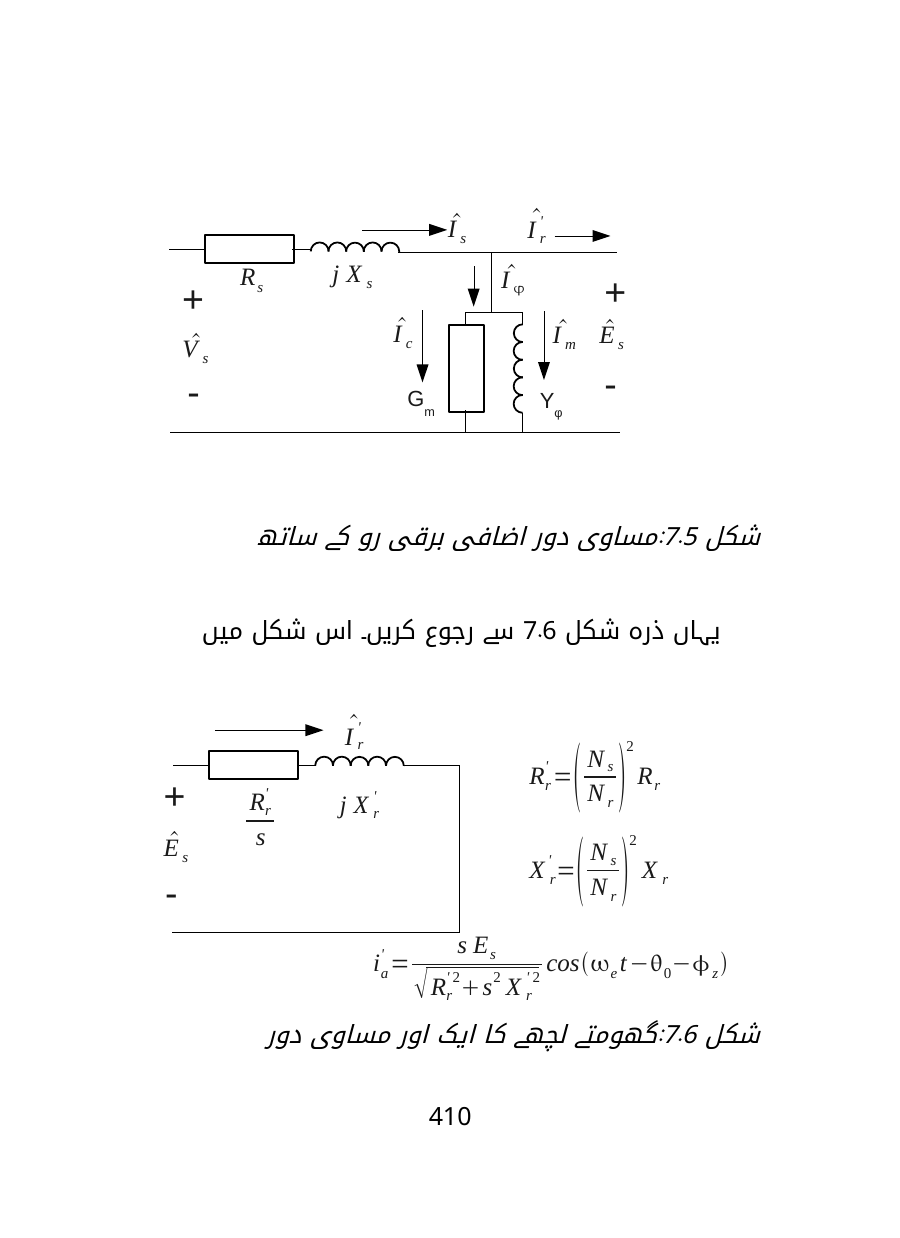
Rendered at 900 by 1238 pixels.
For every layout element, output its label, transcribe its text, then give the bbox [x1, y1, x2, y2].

text یہاں ذرہ شکل 7.6 سے رجوع کریں۔ اس شکل میں [105, 607, 795, 654]
text شکل 7.5:مساوی دور اضافی برقی رو کے ساتھ [140, 181, 760, 561]
text شکل 7.6:گھومتے لچھے کا ایک اور مساوی دور [140, 679, 759, 1058]
